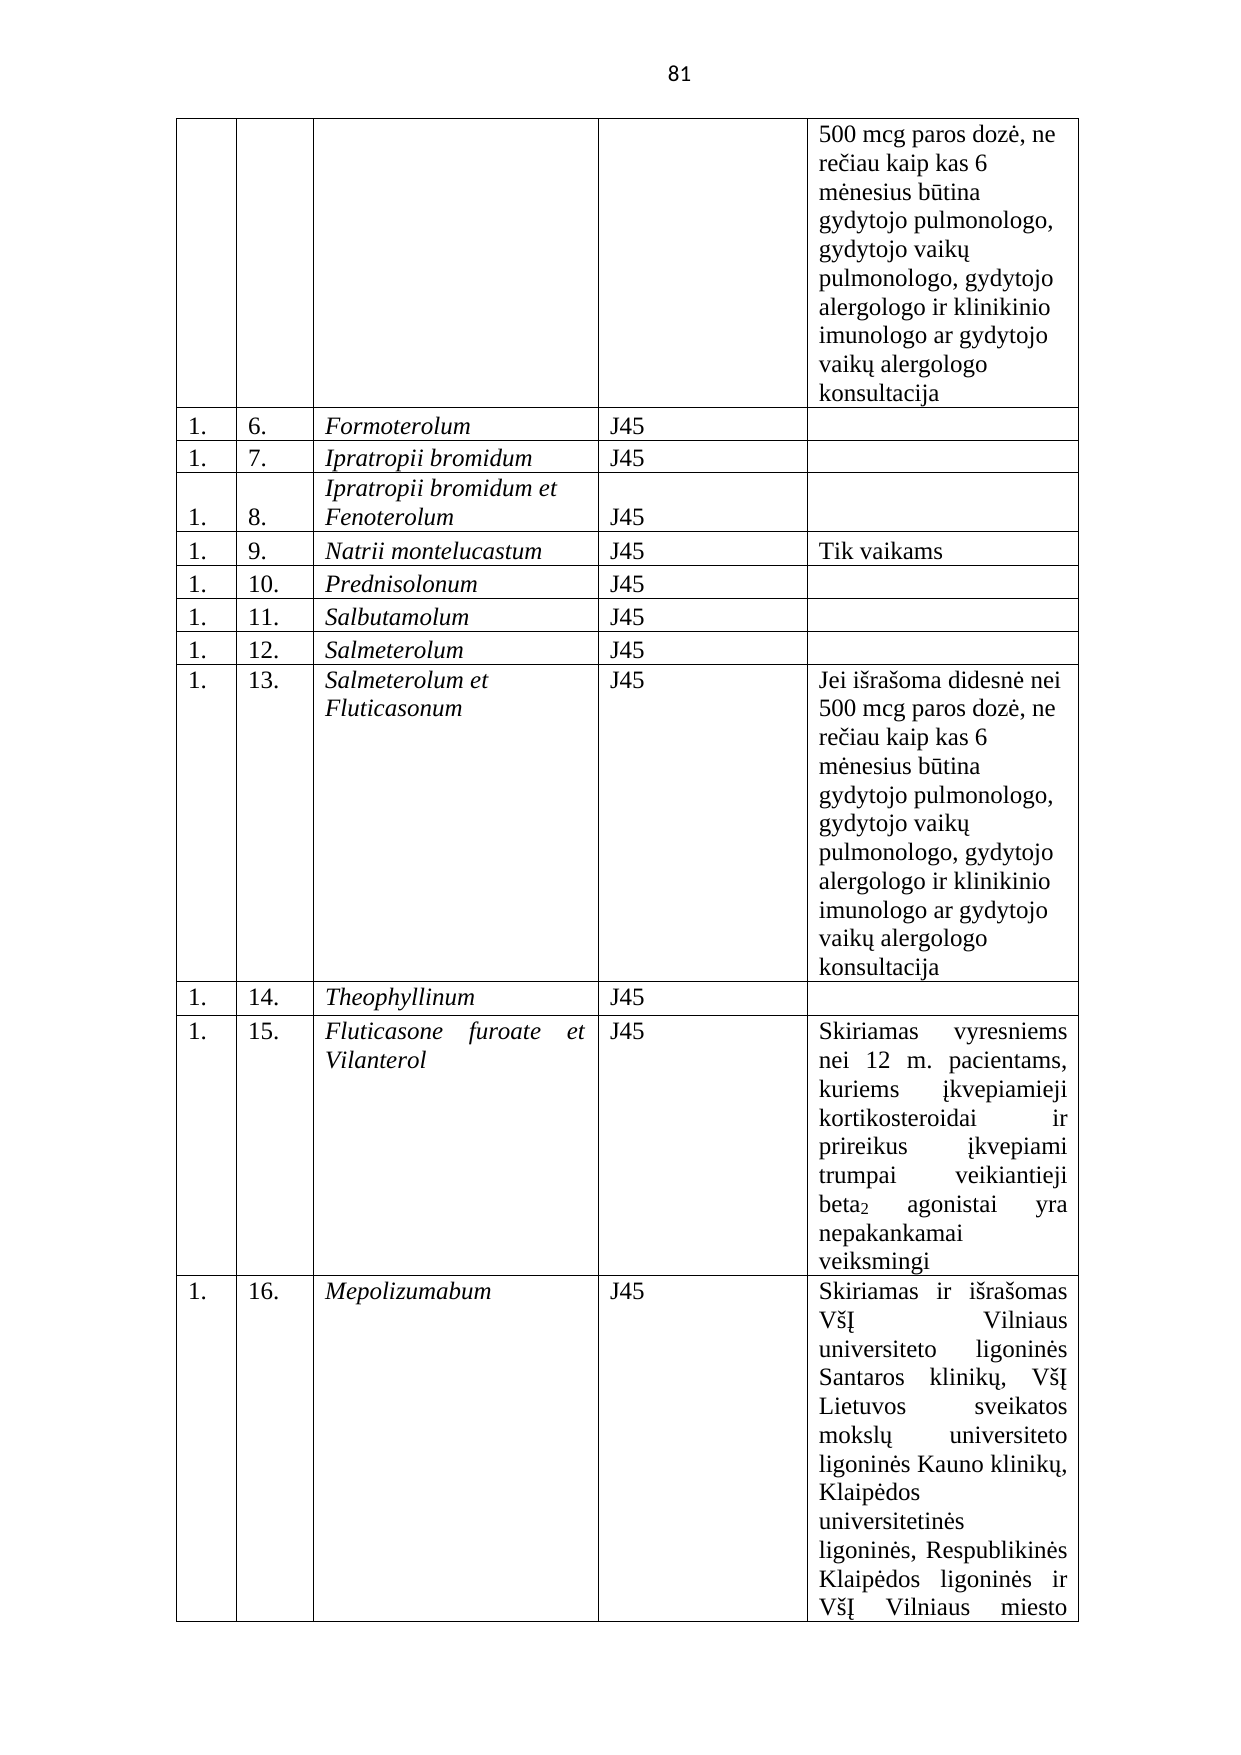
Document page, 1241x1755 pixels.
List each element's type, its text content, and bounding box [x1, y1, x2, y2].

table_cell 1. [177, 566, 236, 598]
table_cell 10. [237, 566, 313, 598]
table_cell J45 [599, 982, 807, 1015]
table_cell [1093, 118, 1099, 407]
table_cell [1088, 598, 1093, 631]
table_cell [1084, 1275, 1088, 1621]
table_cell [1109, 1275, 1123, 1621]
table_cell [1099, 531, 1103, 565]
table_cell [1109, 407, 1123, 439]
table_cell [1099, 664, 1103, 981]
table_cell [1079, 440, 1083, 472]
table_cell [1103, 472, 1109, 531]
table_cell [1084, 407, 1088, 439]
table_cell [808, 408, 1078, 439]
table_cell [1103, 1015, 1109, 1275]
table_cell [1093, 981, 1099, 1015]
table_cell 1. [177, 441, 236, 472]
table_cell 15. [237, 1016, 313, 1275]
table_cell [1103, 631, 1109, 664]
table_cell [1103, 531, 1109, 565]
table_cell [1088, 981, 1093, 1015]
table_cell [1093, 565, 1099, 598]
table_cell J45 [599, 441, 807, 472]
table_cell 1. [177, 1016, 236, 1275]
table_cell 16. [237, 1276, 313, 1621]
table_cell J45 [599, 408, 807, 439]
table_cell [1084, 565, 1088, 598]
table_cell [1088, 1275, 1093, 1621]
table_cell [1084, 981, 1088, 1015]
table_cell [237, 119, 313, 407]
table_cell [1103, 1275, 1109, 1621]
table_cell [1099, 1275, 1103, 1621]
table_cell 8. [237, 473, 313, 531]
table_cell Skiriamas vyresniems nei 12 m. pacientams, kuriems įkvepiamieji kortikosteroidai ir prireikus įkvepiami trumpai veikiantieji beta2 agonistai yra nepakankamai veiksmingi [808, 1016, 1078, 1275]
table_cell [1088, 472, 1093, 531]
table_cell 1. [177, 408, 236, 439]
table_cell Natrii montelucastum [314, 532, 598, 565]
table_cell Mepolizumabum [314, 1276, 598, 1621]
table_cell 9. [237, 532, 313, 565]
table_cell Formoterolum [314, 408, 598, 439]
table_cell [177, 119, 236, 407]
table_cell 500 mcg paros dozė, ne rečiau kaip kas 6 mėnesius būtina gydytojo pulmonologo, gydytojo vaikų pulmonologo, gydytojo alergologo ir klinikinio imunologo ar gydytojo vaikų alergologo konsultacija [808, 119, 1078, 407]
table_cell Prednisolonum [314, 566, 598, 598]
table_cell [1079, 631, 1083, 664]
table_cell J45 [599, 566, 807, 598]
table_cell [1099, 440, 1103, 472]
table_cell J45 [599, 1276, 807, 1621]
table_cell Ipratropii bromidum et Fenoterolum [314, 473, 598, 531]
table_cell [1099, 118, 1103, 407]
table_cell [1109, 118, 1123, 407]
table_cell [1079, 598, 1083, 631]
table_cell 1. [177, 665, 236, 981]
table_cell [1088, 664, 1093, 981]
table_cell [808, 599, 1078, 631]
table_cell [1084, 531, 1088, 565]
table_cell [1084, 118, 1088, 407]
table_cell [1099, 1015, 1103, 1275]
table_cell [1109, 565, 1123, 598]
table_cell [1093, 1015, 1099, 1275]
table_cell [808, 566, 1078, 598]
table_cell [1103, 981, 1109, 1015]
table_cell [1109, 664, 1123, 981]
table_cell [1103, 407, 1109, 439]
table_cell J45 [599, 1016, 807, 1275]
table_cell [1088, 1015, 1093, 1275]
table_cell [808, 632, 1078, 664]
table_cell [808, 982, 1078, 1015]
table_cell [1088, 531, 1093, 565]
table_cell [1079, 565, 1083, 598]
table_cell [1099, 598, 1103, 631]
table_cell [1093, 598, 1099, 631]
table_cell [1084, 631, 1088, 664]
table_cell [1103, 664, 1109, 981]
table_cell [1079, 664, 1083, 981]
table_cell [1079, 981, 1083, 1015]
table_cell [1093, 440, 1099, 472]
table_cell [1093, 1275, 1099, 1621]
table_cell [1093, 472, 1099, 531]
table_cell Salmeterolum [314, 632, 598, 664]
table_cell [1093, 407, 1099, 439]
table_cell J45 [599, 532, 807, 565]
table_cell 11. [237, 599, 313, 631]
table_cell [1103, 118, 1109, 407]
table_cell J45 [599, 665, 807, 981]
table_cell J45 [599, 473, 807, 531]
table_cell 1. [177, 599, 236, 631]
table_cell [1084, 440, 1088, 472]
table_cell [1109, 472, 1123, 531]
table_cell [1109, 598, 1123, 631]
table_cell [1099, 407, 1103, 439]
table_cell J45 [599, 632, 807, 664]
table_cell 14. [237, 982, 313, 1015]
table_cell [1093, 664, 1099, 981]
table_cell [1099, 565, 1103, 598]
table_cell 1. [177, 473, 236, 531]
table_cell [1088, 118, 1093, 407]
table_cell 13. [237, 665, 313, 981]
table_cell 12. [237, 632, 313, 664]
table_cell [1109, 440, 1123, 472]
table_cell [1084, 1015, 1088, 1275]
table_cell [314, 119, 598, 407]
table_cell Salbutamolum [314, 599, 598, 631]
table_cell [1109, 531, 1123, 565]
table_cell [808, 473, 1078, 531]
table_cell [1084, 472, 1088, 531]
table_cell 7. [237, 441, 313, 472]
table_cell [808, 441, 1078, 472]
table_cell 1. [177, 532, 236, 565]
table_cell Skiriamas ir išrašomas VšĮ Vilniaus universiteto ligoninės Santaros klinikų, VšĮ Lietuvos sveikatos mokslų universiteto ligoninės Kauno klinikų, Klaipėdos universitetinės ligoninės, Respublikinės Klaipėdos ligoninės ir VšĮ Vilniaus miesto [808, 1276, 1078, 1621]
table_cell [1103, 440, 1109, 472]
table_cell [1088, 407, 1093, 439]
table_cell [1103, 598, 1109, 631]
table_cell [1079, 472, 1083, 531]
table_cell [1088, 440, 1093, 472]
table_cell [1088, 565, 1093, 598]
table_cell 1. [177, 982, 236, 1015]
table_cell Fluticasone furoate et Vilanterol [314, 1016, 598, 1275]
table_cell 6. [237, 408, 313, 439]
table_cell [599, 119, 807, 407]
table_cell [1109, 1015, 1123, 1275]
table_cell [1109, 981, 1123, 1015]
table_cell [1093, 631, 1099, 664]
table_cell [1103, 565, 1109, 598]
table_cell Tik vaikams [808, 532, 1078, 565]
table_cell [1079, 407, 1083, 439]
table_cell [1099, 981, 1103, 1015]
table_cell [1093, 531, 1099, 565]
table_cell [1088, 631, 1093, 664]
table_cell [1099, 631, 1103, 664]
table_cell Theophyllinum [314, 982, 598, 1015]
table_cell 1. [177, 632, 236, 664]
table_cell [1084, 664, 1088, 981]
table_cell Salmeterolum et Fluticasonum [314, 665, 598, 981]
table_cell [1079, 1015, 1083, 1275]
table_cell Jei išrašoma didesnė nei 500 mcg paros dozė, ne rečiau kaip kas 6 mėnesius būtina gydytojo pulmonologo, gydytojo vaikų pulmonologo, gydytojo alergologo ir klinikinio imunologo ar gydytojo vaikų alergologo konsultacija [808, 665, 1078, 981]
table_cell [1084, 598, 1088, 631]
table_cell [1079, 118, 1083, 407]
table_cell J45 [599, 599, 807, 631]
table_cell [1109, 631, 1123, 664]
table_cell [1079, 531, 1083, 565]
table_cell 1. [177, 1276, 236, 1621]
table_cell [1079, 1275, 1083, 1621]
table_cell Ipratropii bromidum [314, 441, 598, 472]
table_cell [1099, 472, 1103, 531]
